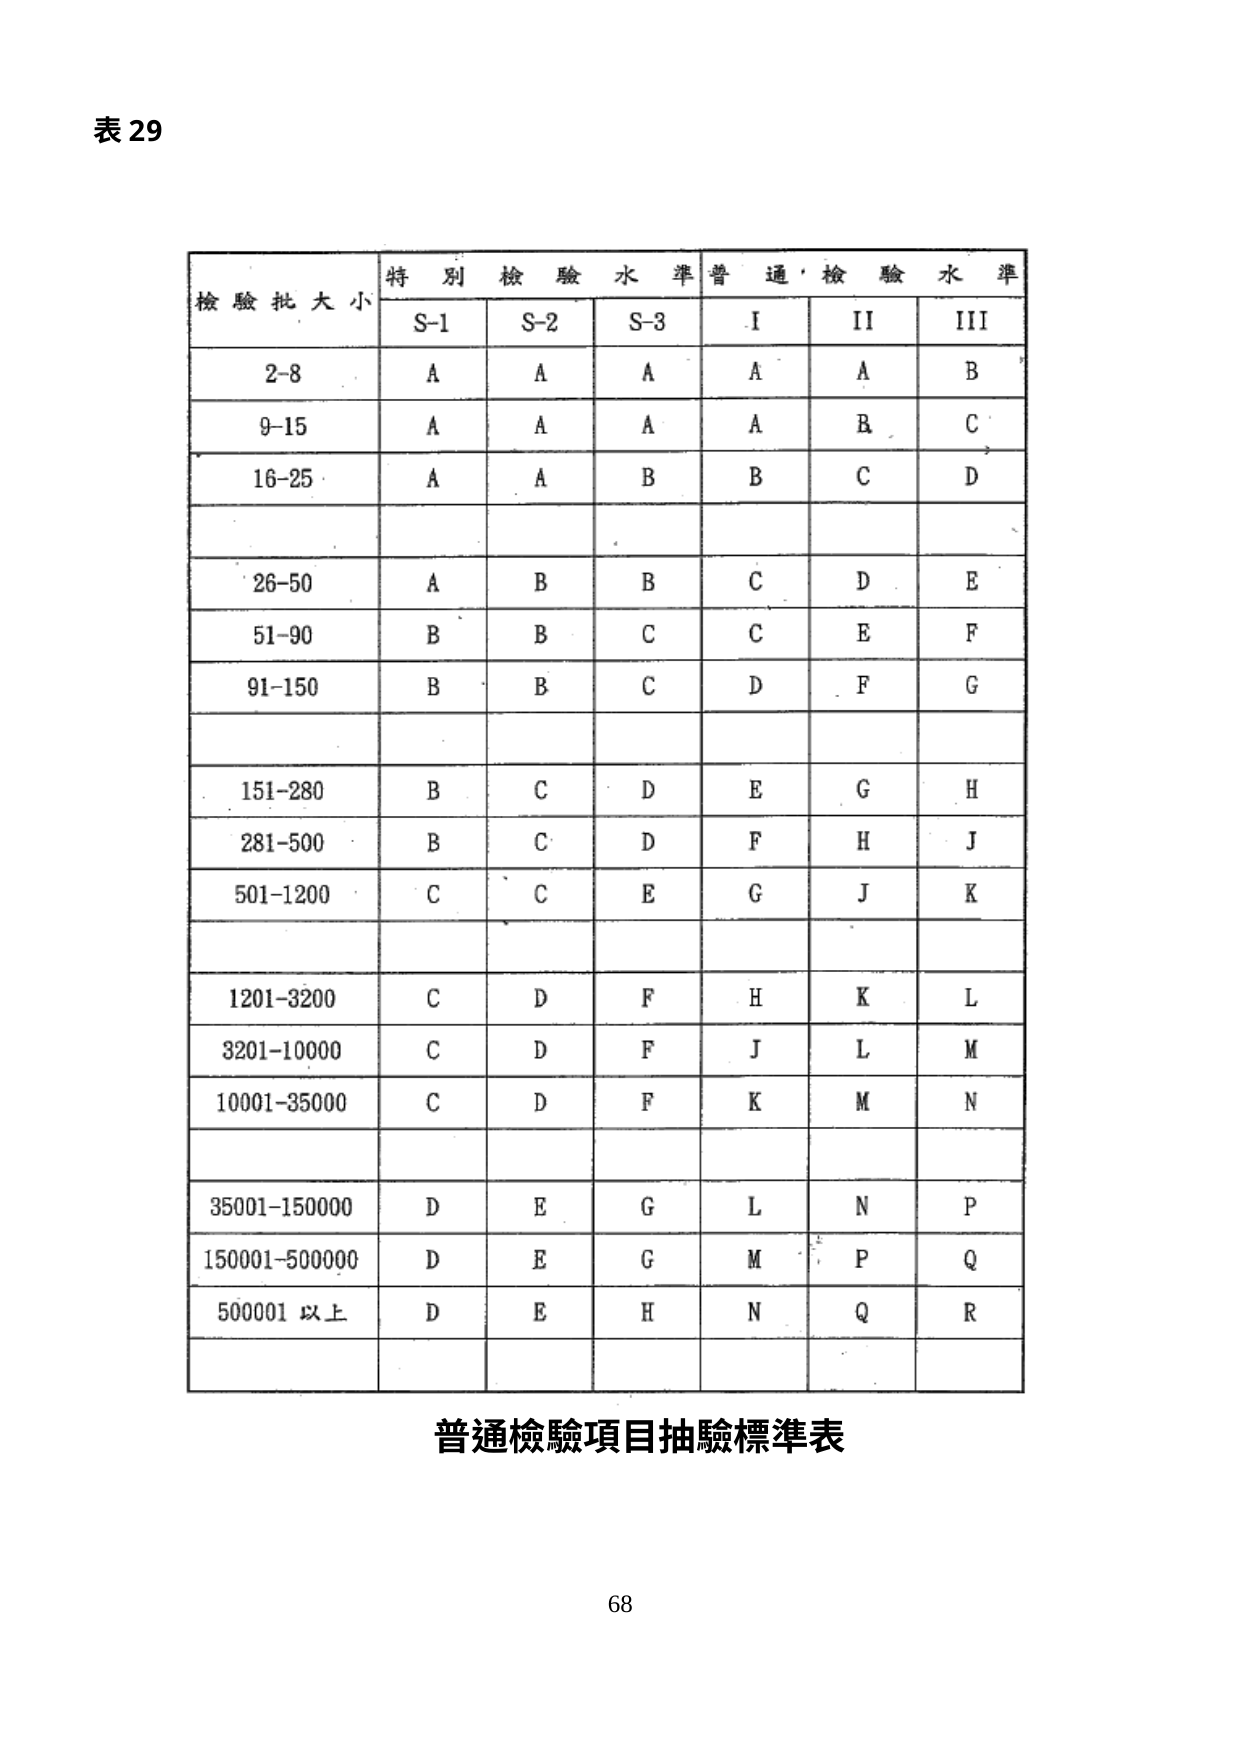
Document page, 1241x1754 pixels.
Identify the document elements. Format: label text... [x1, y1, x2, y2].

text 表29 [93, 107, 179, 150]
subtitle 表29 普通檢驗項目抽驗標準表 [151, 1412, 1128, 1461]
picture [179, 244, 1038, 1407]
